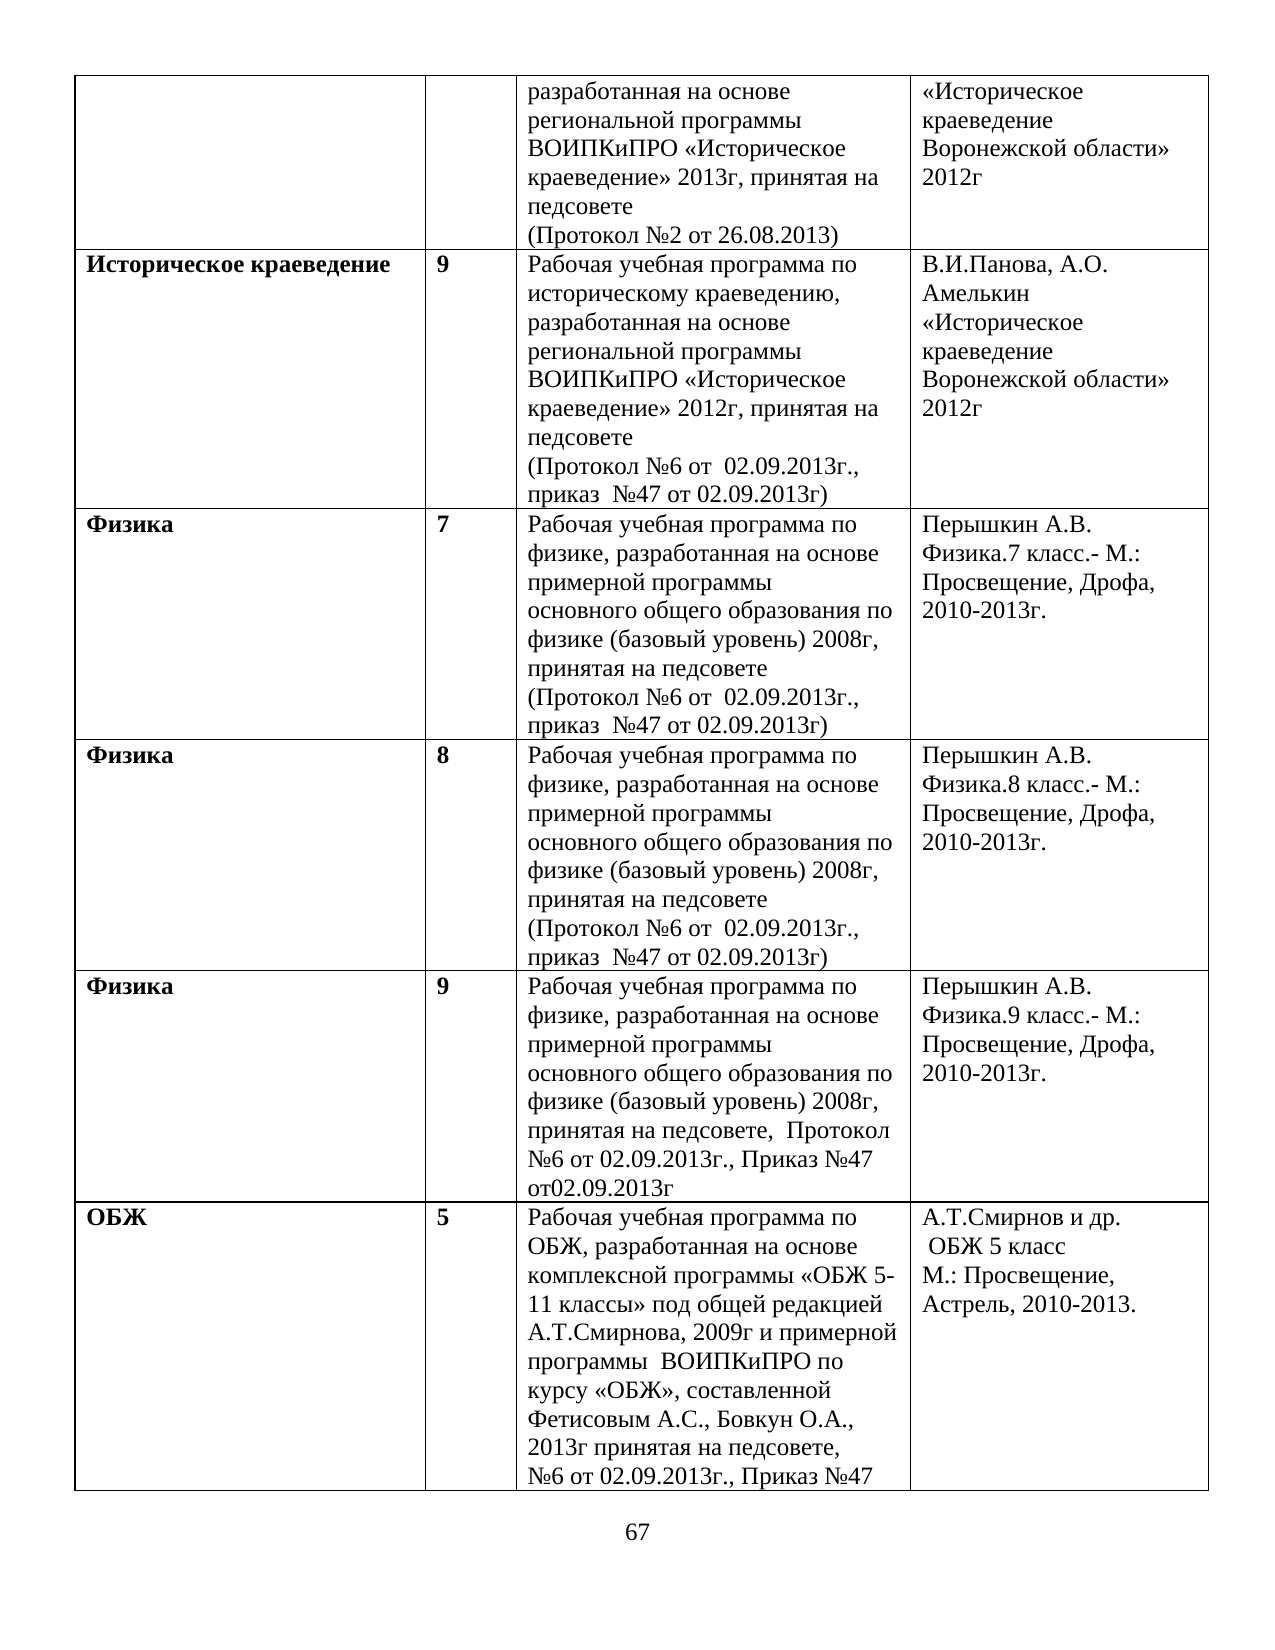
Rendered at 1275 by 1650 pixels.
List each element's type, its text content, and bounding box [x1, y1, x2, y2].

table_cell Рабочая учебная программа по ОБЖ, разработанная на основе комплексной программы «ОБЖ 5-11 классы» под общей редакцией А.Т.Смирнова, 2009г и примерной программы ВОИПКиПРО по курсу «ОБЖ», составленной Фетисовым А.С., Бовкун О.А., 2013г принятая на педсовете, №6 от 02.09.2013г., Приказ №47 [517, 1203, 910, 1490]
table_cell Рабочая учебная программа по физике, разработанная на основе примерной программы основного общего образования по физике (базовый уровень) 2008г, принятая на педсовете, Протокол №6 от 02.09.2013г., Приказ №47 от02.09.2013г [517, 971, 910, 1201]
table_cell Перышкин А.В. Физика.7 класс.- М.: Просвещение, Дрофа, 2010-2013г. [911, 509, 1208, 739]
table_cell Физика [76, 509, 425, 739]
table_cell разработанная на основе региональной программы ВОИПКиПРО «Историческое краеведение» 2013г, принятая на педсовете (Протокол №2 от 26.08.2013) [517, 76, 910, 248]
table_cell Историческое краеведение [76, 250, 425, 508]
table_cell 7 [426, 509, 516, 739]
table_cell Перышкин А.В. Физика.8 класс.- М.: Просвещение, Дрофа, 2010-2013г. [911, 740, 1208, 970]
table_cell Физика [76, 740, 425, 970]
table_cell [426, 76, 516, 248]
table_cell 9 [426, 250, 516, 508]
table_cell 9 [426, 971, 516, 1201]
table_cell ОБЖ [76, 1203, 425, 1490]
table_cell «Историческое краеведение Воронежской области» 2012г [911, 76, 1208, 248]
table_cell [76, 76, 425, 248]
table_cell В.И.Панова, А.О. Амелькин «Историческое краеведение Воронежской области» 2012г [911, 250, 1208, 508]
table_cell Рабочая учебная программа по физике, разработанная на основе примерной программы основного общего образования по физике (базовый уровень) 2008г, принятая на педсовете (Протокол №6 от 02.09.2013г., приказ №47 от 02.09.2013г) [517, 740, 910, 970]
table_cell Рабочая учебная программа по физике, разработанная на основе примерной программы основного общего образования по физике (базовый уровень) 2008г, принятая на педсовете (Протокол №6 от 02.09.2013г., приказ №47 от 02.09.2013г) [517, 509, 910, 739]
table_cell Физика [76, 971, 425, 1201]
table_cell Перышкин А.В. Физика.9 класс.- М.: Просвещение, Дрофа, 2010-2013г. [911, 971, 1208, 1201]
table_cell А.Т.Смирнов и др. ОБЖ 5 класс М.: Просвещение, Астрель, 2010-2013. [911, 1203, 1208, 1490]
table_cell 5 [426, 1203, 516, 1490]
table_cell Рабочая учебная программа по историческому краеведению, разработанная на основе региональной программы ВОИПКиПРО «Историческое краеведение» 2012г, принятая на педсовете (Протокол №6 от 02.09.2013г., приказ №47 от 02.09.2013г) [517, 250, 910, 508]
table_cell 8 [426, 740, 516, 970]
